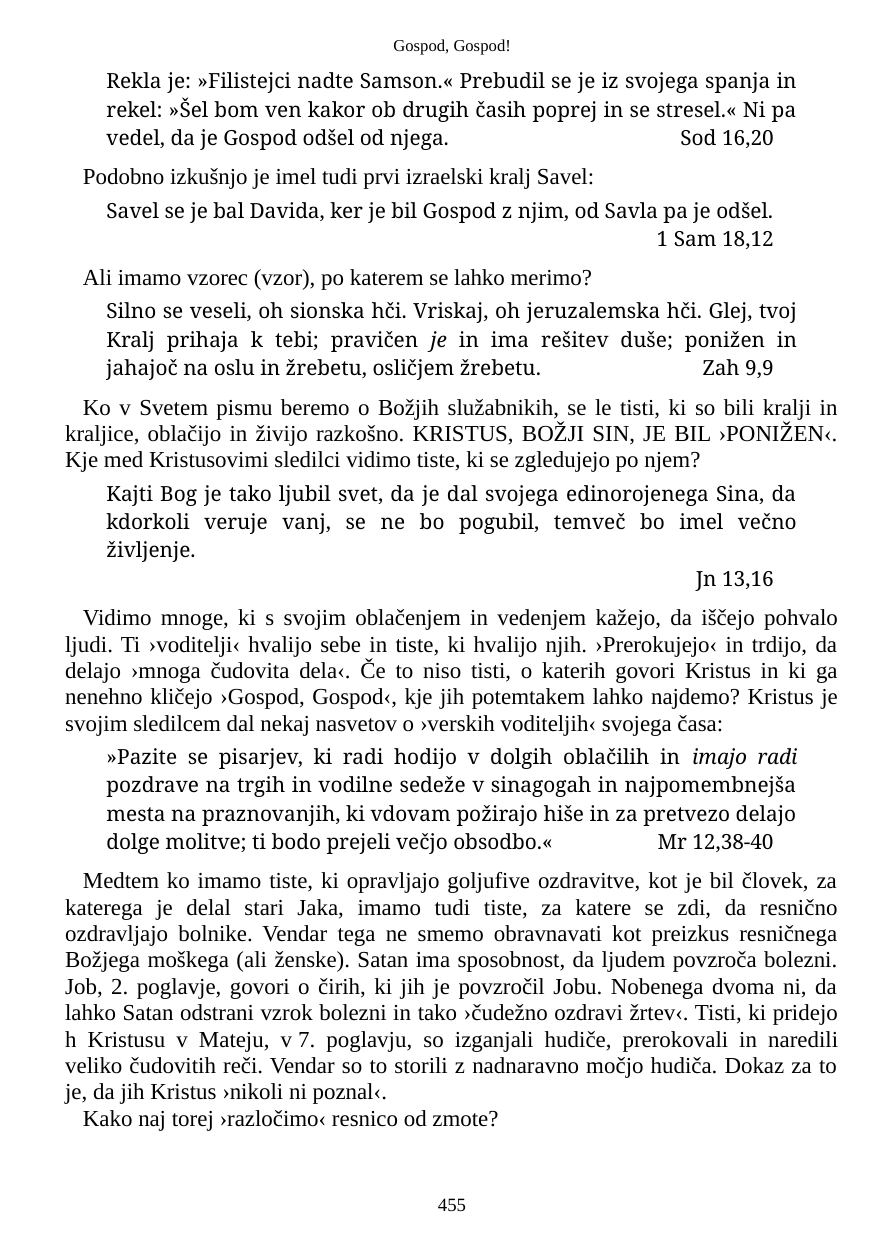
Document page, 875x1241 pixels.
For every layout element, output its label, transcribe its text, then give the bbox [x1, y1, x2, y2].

text Vidimo mnoge, ki s svojim oblačenjem in vedenjem kažejo, da iščejo pohvalo ljudi. Ti ›voditelji‹ hvalijo sebe in tiste, ki hvalijo njih. ›Prerokujejo‹ in trdijo, da delajo ›mnoga čudovita dela‹. Če to niso tisti, o katerih govori Kristus in ki ga nenehno kličejo ›Gospod, Gospod‹, kje jih potemtakem lahko najdemo? Kristus je svojim sledilcem dal nekaj nasvetov o ›verskih voditeljih‹ svojega časa: [65, 604, 839, 736]
text »Pazite se pisarjev, ki radi hodijo v dolgih oblačilih in imajo radi pozdrave na trgih in vodilne sedeže v sinagogah in najpomembnejša mesta na praznovanjih, ki vdovam požirajo hiše in za pretvezo delajo dolge molitve; ti bodo prejeli večjo obsodbo.« Mr 12,38-40 [106, 742, 797, 856]
text Silno se veseli, oh sionska hči. Vriskaj, oh jeruzalemska hči. Glej, tvoj Kralj prihaja k tebi; pravičen je in ima rešitev duše; ponižen in jahajoč na oslu in žrebetu, osličjem žrebetu. Zah 9,9 [106, 297, 797, 382]
text Ko v Svetem pismu beremo o Božjih služabnikih, se le tisti, ki so bili kralji in kraljice, oblačijo in živijo razkošno. KRISTUS, BOŽJI SIN, JE BIL ›PONIŽEN‹. Kje med Kristusovimi sledilci vidimo tiste, ki se zgledujejo po njem? [65, 394, 839, 473]
text Savel se je bal Davida, ker je bil Gospod z njim, od Savla pa je odšel. 1 Sam 18,12 [106, 196, 797, 253]
text Rekla je: »Filistejci nadte Samson.« Prebudil se je iz svojega spanja in rekel: »Šel bom ven kakor ob drugih časih poprej in se stresel.« Ni pa vedel, da je Gospod odšel od njega. Sod 16,20 [106, 66, 797, 152]
text Kako naj torej ›razločimo‹ resnico od zmote? [65, 1105, 839, 1131]
text Podobno izkušnjo je imel tudi prvi izraelski kralj Savel: [65, 163, 839, 190]
text Ali imamo vzorec (vzor), po katerem se lahko merimo? [65, 264, 839, 291]
text Medtem ko imamo tiste, ki opravljajo goljufive ozdravitve, kot je bil človek, za katerega je delal stari Jaka, imamo tudi tiste, za katere se zdi, da resnično ozdravljajo bolnike. Vendar tega ne smemo obravnavati kot preizkus resničnega Božjega moškega (ali ženske). Satan ima sposobnost, da ljudem povzroča bolezni. Job, 2. poglavje, govori o čirih, ki jih je povzročil Jobu. Nobenega dvoma ni, da lahko Satan odstrani vzrok bolezni in tako ›čudežno ozdravi žrtev‹. Tisti, ki pridejo h Kristusu v Mateju, v 7. poglavju, so izganjali hudiče, prerokovali in naredili veliko čudovitih reči. Vendar so to storili z nadnaravno močjo hudiča. Dokaz za to je, da jih Kristus ›nikoli ni poznal‹. [65, 867, 839, 1105]
text Kajti Bog je tako ljubil svet, da je dal svojega edinorojenega Sina, da kdorkoli veruje vanj, se ne bo pogubil, temveč bo imel večno življenje. Jn 13,16 [106, 479, 797, 592]
